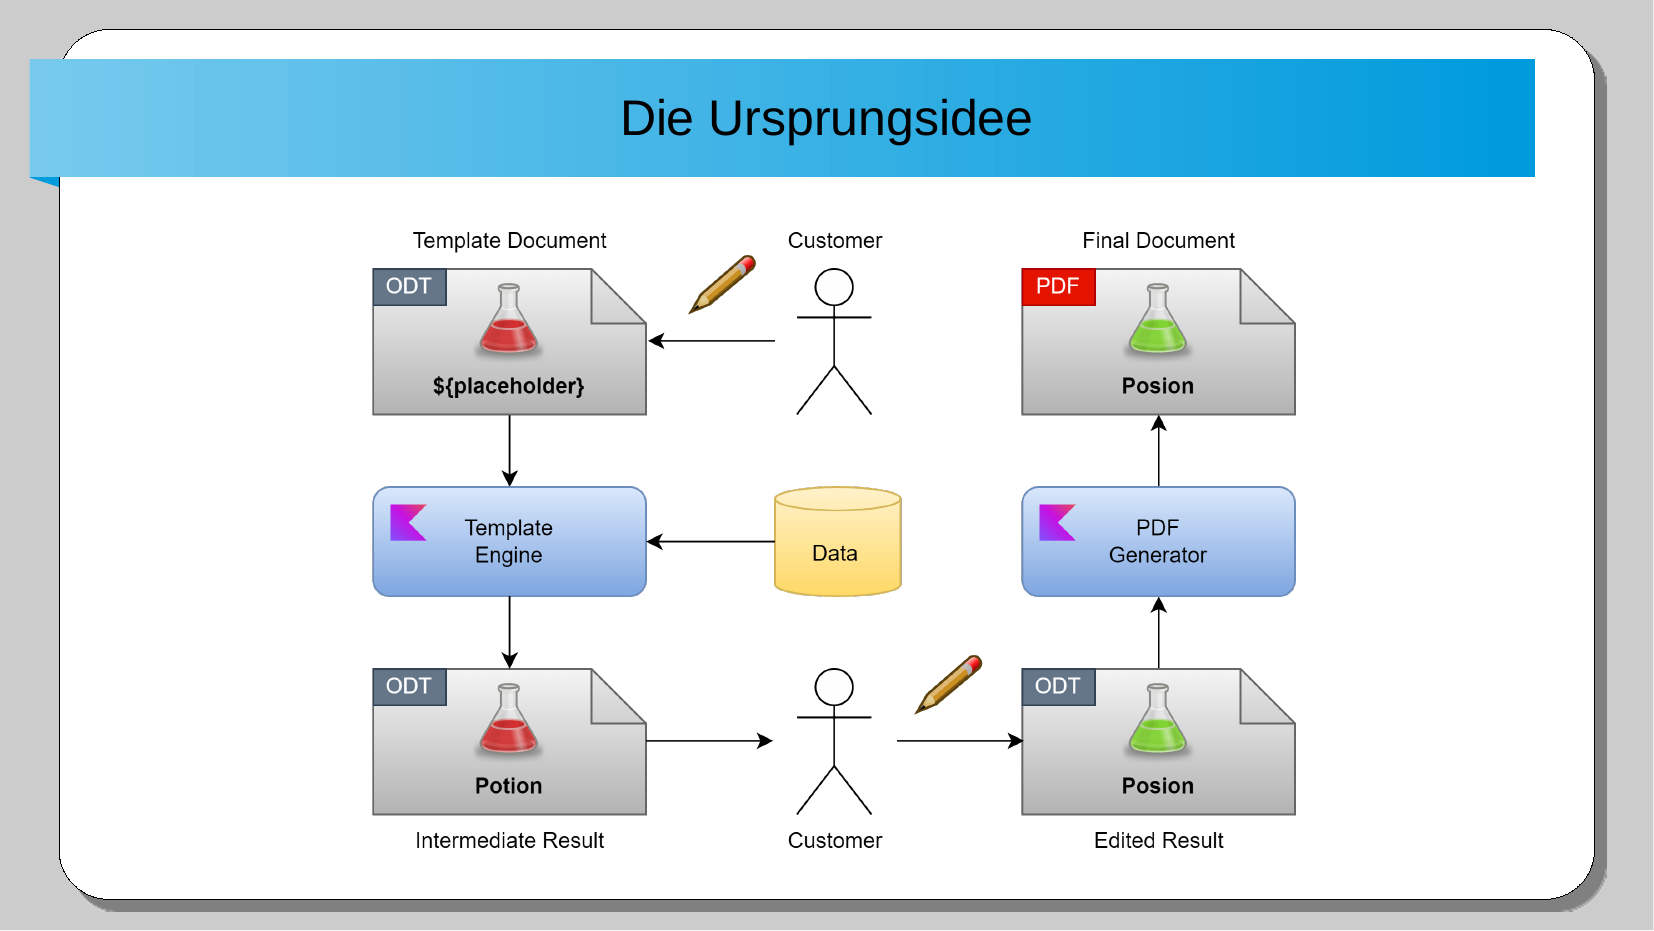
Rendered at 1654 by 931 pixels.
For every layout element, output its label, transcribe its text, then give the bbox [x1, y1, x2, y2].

picture [354, 195, 1314, 886]
title Die Ursprungsidee [118, 59, 1536, 178]
